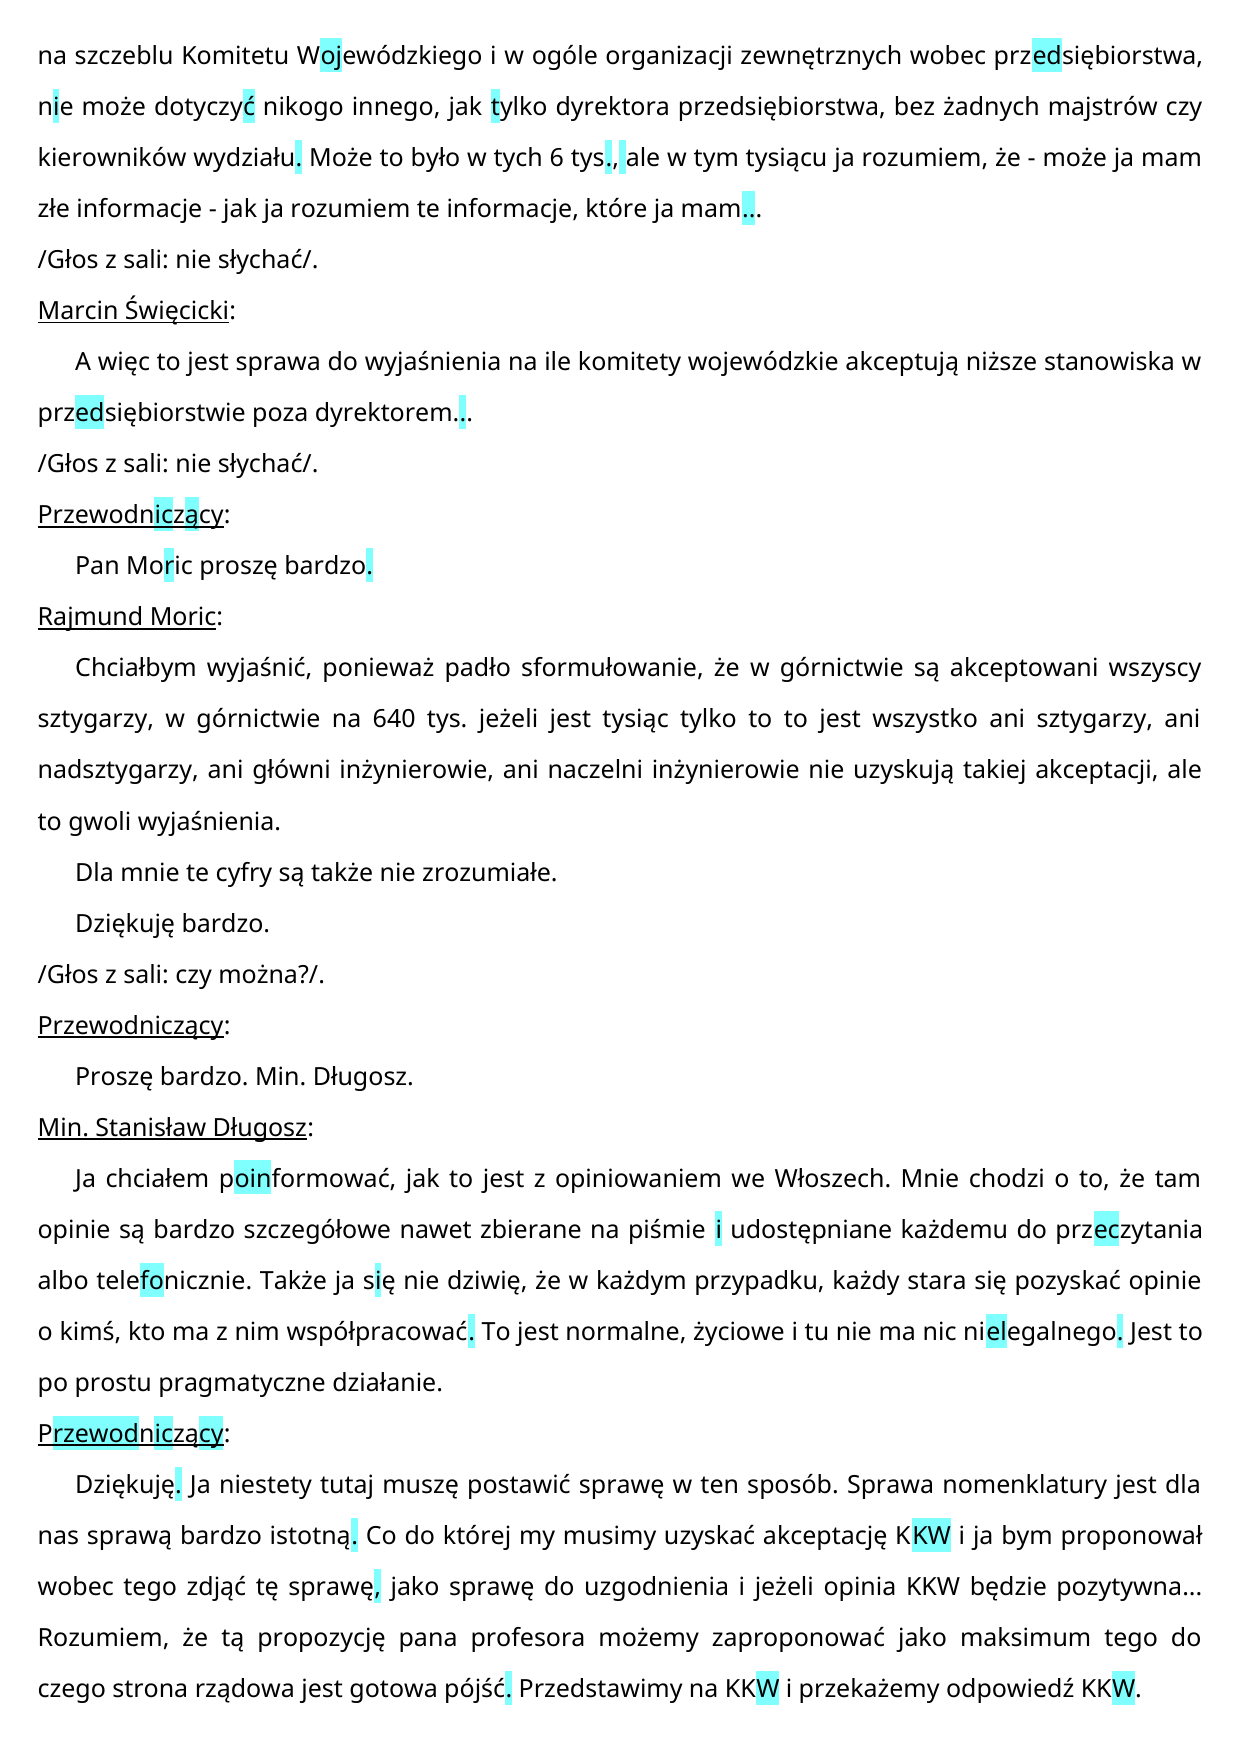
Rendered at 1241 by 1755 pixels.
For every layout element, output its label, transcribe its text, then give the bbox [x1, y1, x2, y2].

text Przewodniczący: [37, 1007, 1203, 1041]
text Rajmund Moric: [37, 599, 1203, 633]
text Dziękuję bardzo. [37, 905, 1203, 939]
text Przewodniczący: [37, 1416, 1203, 1450]
text Przewodniczący: [37, 497, 1203, 531]
text /Głos z sali: czy można?/. [37, 956, 1203, 990]
text A więc to jest sprawa do wyjaśnienia na ile komitety wojewódzkie akceptują niższe stanowiska w przedsiębiorstwie poza dyrektorem... [37, 344, 1203, 429]
text Proszę bardzo. Min. Długosz. [37, 1058, 1203, 1092]
text /Głos z sali: nie słychać/. [37, 446, 1203, 480]
text Pan Moric proszę bardzo. [37, 548, 1203, 582]
text Marcin Święcicki: [37, 293, 1203, 327]
text Ja chciałem poinformować, jak to jest z opiniowaniem we Włoszech. Mnie chodzi o to, że tam opinie są bardzo szczegółowe nawet zbierane na piśmie i udostępniane każdemu do przeczytania albo telefonicznie. Także ja się nie dziwię, że w każdym przypadku, każdy stara się pozyskać opinie o kimś, kto ma z nim współpracować. To jest normalne, życiowe i tu nie ma nic nielegalnego. Jest to po prostu pragmatyczne działanie. [37, 1160, 1203, 1399]
text na szczeblu Komitetu Wojewódzkiego i w ogóle organizacji zewnętrznych wobec przedsiębiorstwa, nie może dotyczyć nikogo innego, jak tylko dyrektora przedsiębiorstwa, bez żadnych majstrów czy kierowników wydziału. Może to było w tych 6 tys., ale w tym tysiącu ja rozumiem, że - może ja mam złe informacje - jak ja rozumiem te informacje, które ja mam... [37, 37, 1203, 225]
text Chciałbym wyjaśnić, ponieważ padło sformułowanie, że w górnictwie są akceptowani wszyscy sztygarzy, w górnictwie na 640 tys. jeżeli jest tysiąc tylko to to jest wszystko ani sztygarzy, ani nadsztygarzy, ani główni inżynierowie, ani naczelni inżynierowie nie uzyskują takiej akceptacji, ale to gwoli wyjaśnienia. [37, 650, 1203, 837]
text Min. Stanisław Długosz: [37, 1109, 1203, 1143]
text /Głos z sali: nie słychać/. [37, 242, 1203, 276]
text Dla mnie te cyfry są także nie zrozumiałe. [37, 854, 1203, 888]
text Dziękuję. Ja niestety tutaj muszę postawić sprawę w ten sposób. Sprawa nomenklatury jest dla nas sprawą bardzo istotną. Co do której my musimy uzyskać akceptację KKW i ja bym proponował wobec tego zdjąć tę sprawę, jako sprawę do uzgodnienia i jeżeli opinia KKW będzie pozytywna... Rozumiem, że tą propozycję pana profesora możemy zaproponować jako maksimum tego do czego strona rządowa jest gotowa pójść. Przedstawimy na KKW i przekażemy odpowiedź KKW. [37, 1467, 1203, 1705]
